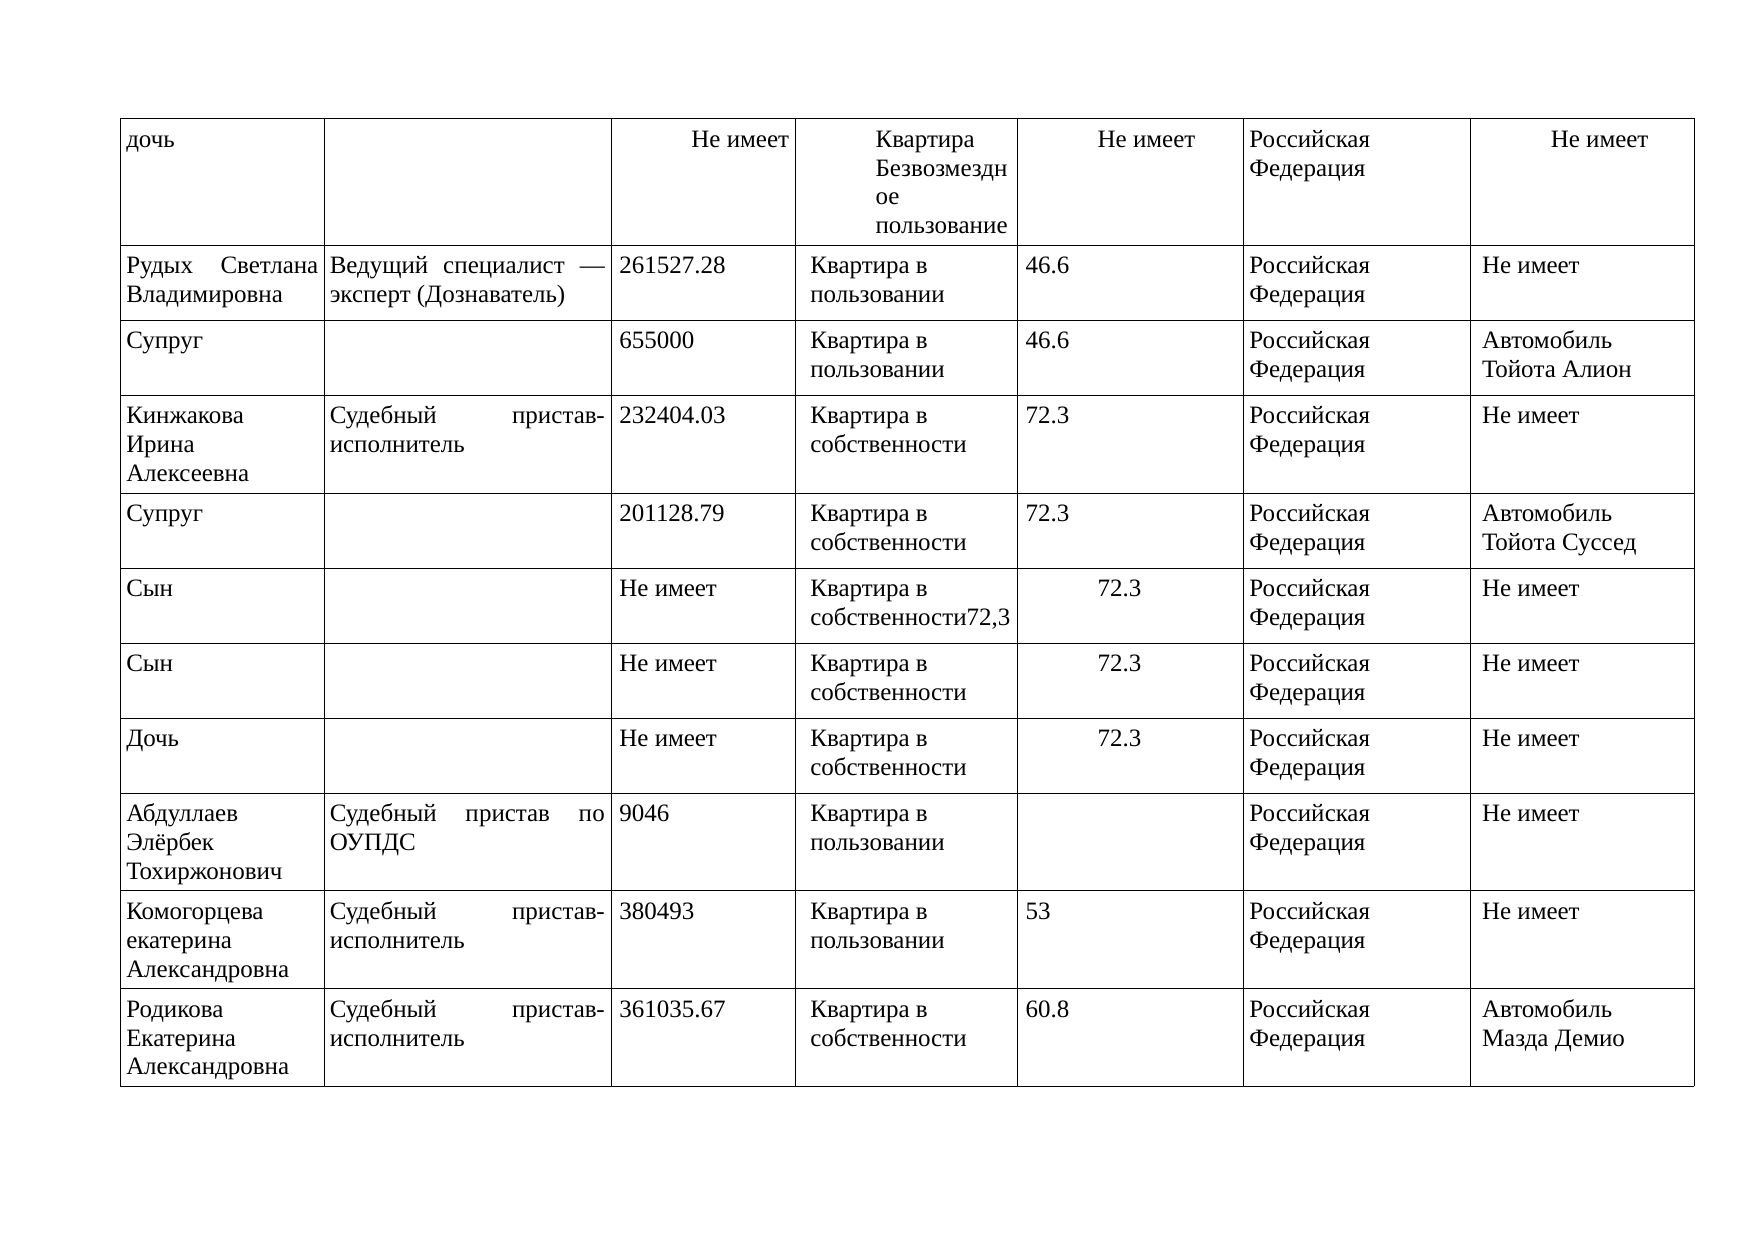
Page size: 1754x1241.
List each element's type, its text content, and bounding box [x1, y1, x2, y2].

table_cell дочь [121, 119, 324, 245]
table_cell Не имеет [612, 569, 795, 642]
table_cell Рудых Светлана Владимировна [121, 246, 324, 320]
table_cell Российская Федерация [1244, 119, 1470, 245]
table_cell Российская Федерация [1244, 494, 1470, 567]
table_cell Не имеет [612, 719, 795, 792]
table_cell Квартира в пользовании [796, 246, 1017, 320]
table_cell Автомобиль Тойота Алион [1471, 321, 1694, 395]
table_cell Не имеет [1471, 644, 1694, 717]
table_cell Судебный пристав-исполнитель [325, 396, 611, 492]
table_cell 60,8 [1018, 989, 1243, 1086]
table_cell [325, 569, 611, 642]
table_cell 72,3 [1018, 569, 1243, 642]
table_cell Российская Федерация [1244, 396, 1470, 492]
table_cell 380493 [612, 891, 795, 988]
table_cell Российская Федерация [1244, 321, 1470, 395]
table_cell 53 [1018, 891, 1243, 988]
table_cell 655000 [612, 321, 795, 395]
table_cell 46,6 [1018, 246, 1243, 320]
table_cell Не имеет [1471, 569, 1694, 642]
table_cell Комогорцева екатерина Александровна [121, 891, 324, 988]
table_cell Судебный пристав-исполнитель [325, 989, 611, 1086]
table_cell Не имеет [1471, 396, 1694, 492]
table_cell 72,3 [1018, 644, 1243, 717]
table_cell Квартира в собственности [796, 719, 1017, 792]
table_cell 46,6 [1018, 321, 1243, 395]
table_cell Не имеет [1471, 891, 1694, 988]
table_cell Российская Федерация [1244, 989, 1470, 1086]
table_cell Не имеет [612, 644, 795, 717]
table_cell Супруг [121, 494, 324, 567]
table_cell Не имеет [1471, 719, 1694, 792]
table_cell Квартира в пользовании [796, 891, 1017, 988]
table_cell 9046 [612, 794, 795, 890]
table_cell Квартира в собственности [796, 396, 1017, 492]
table_cell Сын [121, 644, 324, 717]
table_cell 72,3 [1018, 719, 1243, 792]
table_cell Квартира в собственности [796, 494, 1017, 567]
table_cell Автомобиль Мазда Демио [1471, 989, 1694, 1086]
table_cell [325, 119, 611, 245]
table_cell 261527,28 [612, 246, 795, 320]
table_cell Дочь [121, 719, 324, 792]
table_cell Российская Федерация [1244, 719, 1470, 792]
table_cell [325, 644, 611, 717]
table_cell Квартира в пользовании [796, 321, 1017, 395]
table_cell Квартира в пользовании [796, 794, 1017, 890]
table_cell Сын [121, 569, 324, 642]
table_cell Квартира в собственности [796, 989, 1017, 1086]
table_cell 72,3 [1018, 396, 1243, 492]
table_cell 232404,03 [612, 396, 795, 492]
table_cell Российская Федерация [1244, 891, 1470, 988]
table_cell Квартира Безвозмездное пользование [796, 119, 1017, 245]
table_cell Супруг [121, 321, 324, 395]
table_cell Не имеет [1018, 119, 1243, 245]
table_cell [325, 321, 611, 395]
table_cell Судебный пристав по ОУПДС [325, 794, 611, 890]
table_cell 361035,67 [612, 989, 795, 1086]
table_cell Квартира в собственности [796, 644, 1017, 717]
table_cell Не имеет [1471, 794, 1694, 890]
table_cell 201128,79 [612, 494, 795, 567]
table_cell Кинжакова Ирина Алексеевна [121, 396, 324, 492]
table_cell Квартира в собственности72,3 [796, 569, 1017, 642]
table_cell Судебный пристав-исполнитель [325, 891, 611, 988]
table_cell 72,3 [1018, 494, 1243, 567]
table_cell Не имеет [1471, 246, 1694, 320]
table_cell [325, 719, 611, 792]
table_cell [1018, 794, 1243, 890]
table_cell Автомобиль Тойота Суссед [1471, 494, 1694, 567]
table_cell Абдуллаев Элёрбек Тохиржонович [121, 794, 324, 890]
table_cell Ведущий специалист — эксперт (Дознаватель) [325, 246, 611, 320]
table_cell Российская Федерация [1244, 794, 1470, 890]
table_cell Не имеет [1471, 119, 1694, 245]
table_cell Не имеет [612, 119, 795, 245]
table_cell Российская Федерация [1244, 246, 1470, 320]
table_cell [325, 494, 611, 567]
table_cell Российская Федерация [1244, 644, 1470, 717]
table_cell Родикова Екатерина Александровна [121, 989, 324, 1086]
table_cell Российская Федерация [1244, 569, 1470, 642]
